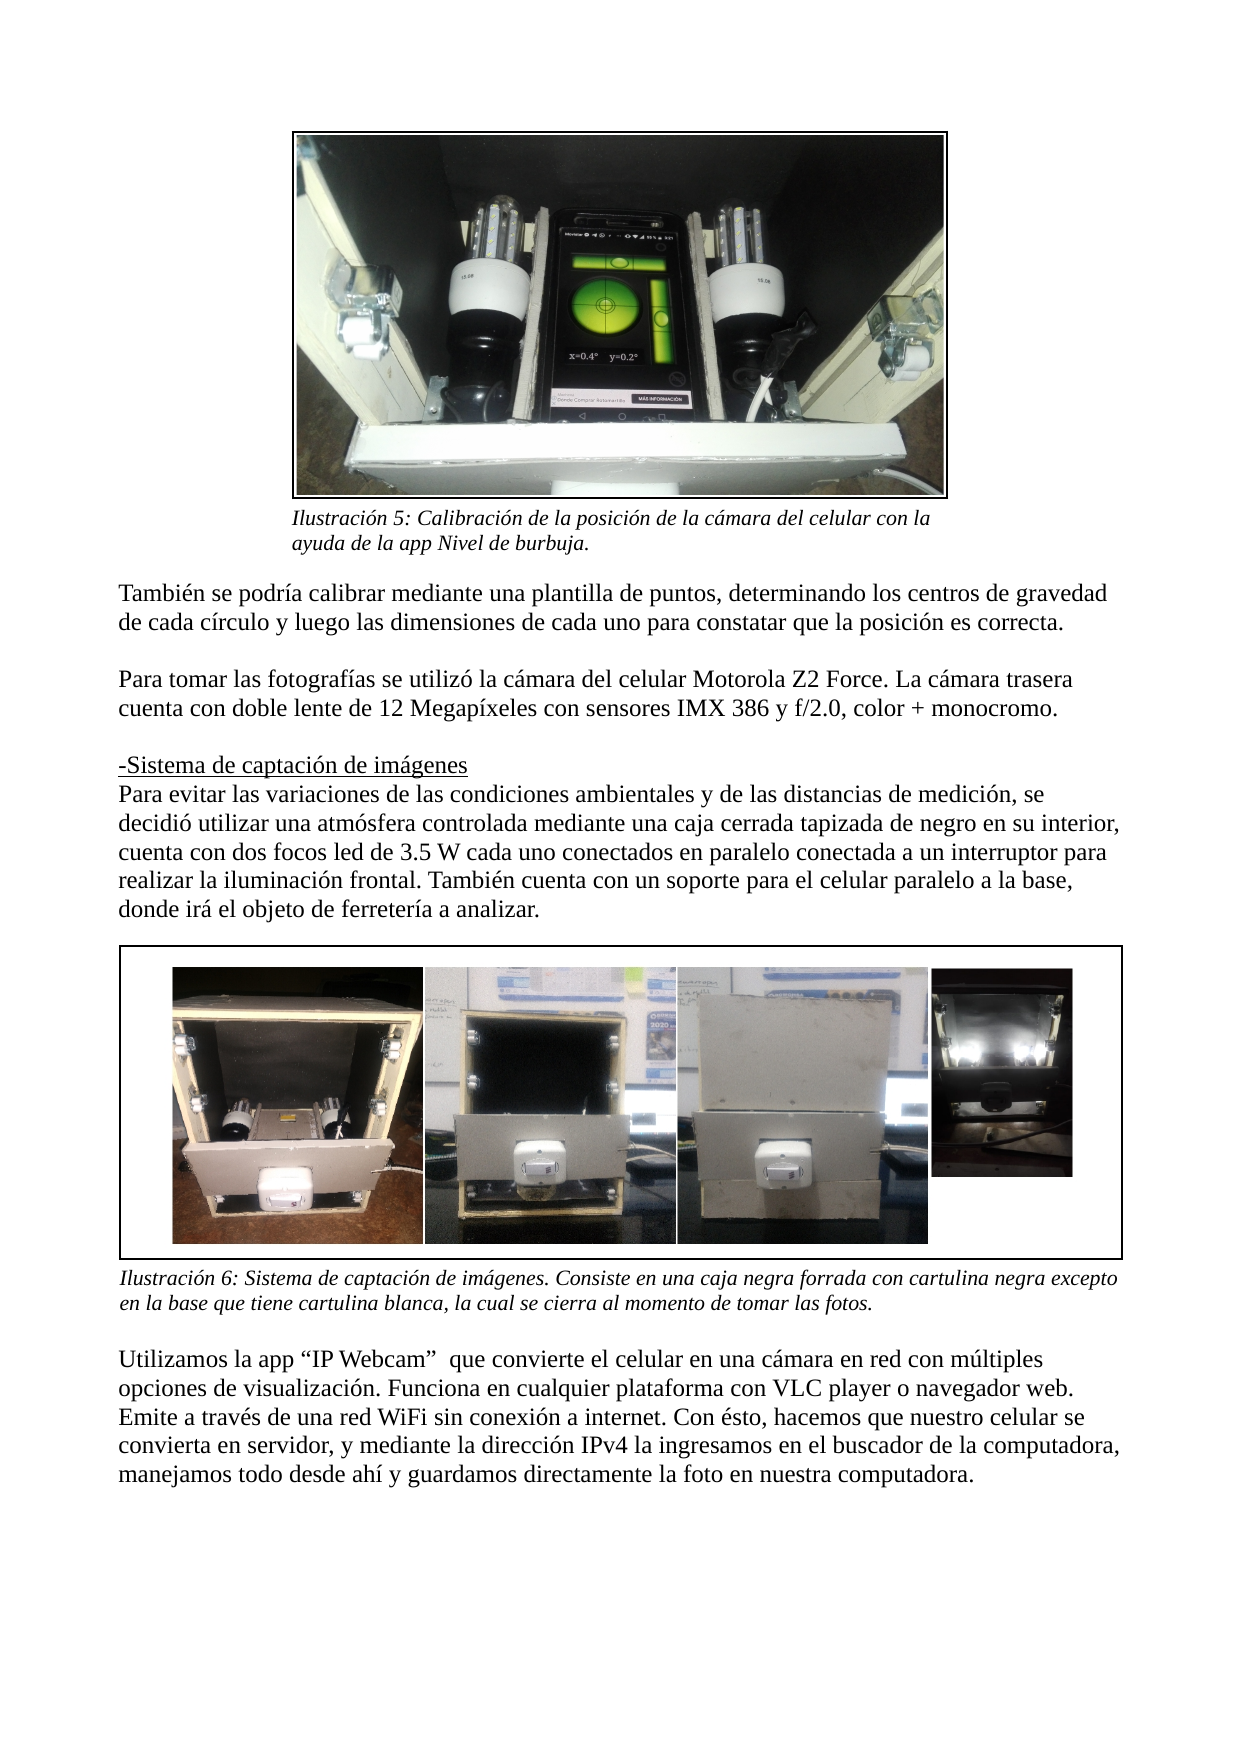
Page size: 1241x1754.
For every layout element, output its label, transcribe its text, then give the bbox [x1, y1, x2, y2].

picture [296, 135, 944, 495]
picture [124, 950, 1119, 1255]
text Ilustración 6: Sistema de captación de imágenes. Consiste en una caja negra forrada con cartulina negra excepto en la base que tiene cartulina blanca, la cual se cierra al momento de tomar las fotos. [119, 1260, 1123, 1316]
text Para tomar las fotografías se utilizó la cámara del celular Motorola Z2 Force. La cámara trasera cuenta con doble lente de 12 Megapíxeles con sensores IMX 386 y f/2.0, color + monocromo. [118, 664, 1122, 722]
text -Sistema de captación de imágenes [118, 751, 1122, 779]
text [121, 947, 1121, 1258]
text Utilizamos la app “IP Webcam” que convierte el celular en una cámara en red con múltiples opciones de visualización. Funciona en cualquier plataforma con VLC player o navegador web. Emite a través de una red WiFi sin conexión a internet. Con ésto, hacemos que nuestro celular se convierta en servidor, y mediante la dirección IPv4 la ingresamos en el buscador de la computadora, manejamos todo desde ahí y guardamos directamente la foto en nuestra computadora. [118, 1344, 1122, 1488]
text Para evitar las variaciones de las condiciones ambientales y de las distancias de medición, se decidió utilizar una atmósfera controlada mediante una caja cerrada tapizada de negro en su interior, cuenta con dos focos led de 3.5 W cada uno conectados en paralelo conectada a un interruptor para realizar la iluminación frontal. También cuenta con un soporte para el celular paralelo a la base, donde irá el objeto de ferretería a analizar. [118, 779, 1122, 923]
text Ilustración 5: Calibración de la posición de la cámara del celular con la ayuda de la app Nivel de burbuja. [292, 499, 948, 555]
text También se podría calibrar mediante una plantilla de puntos, determinando los centros de gravedad de cada círculo y luego las dimensiones de cada uno para constatar que la posición es correcta. [118, 578, 1122, 636]
